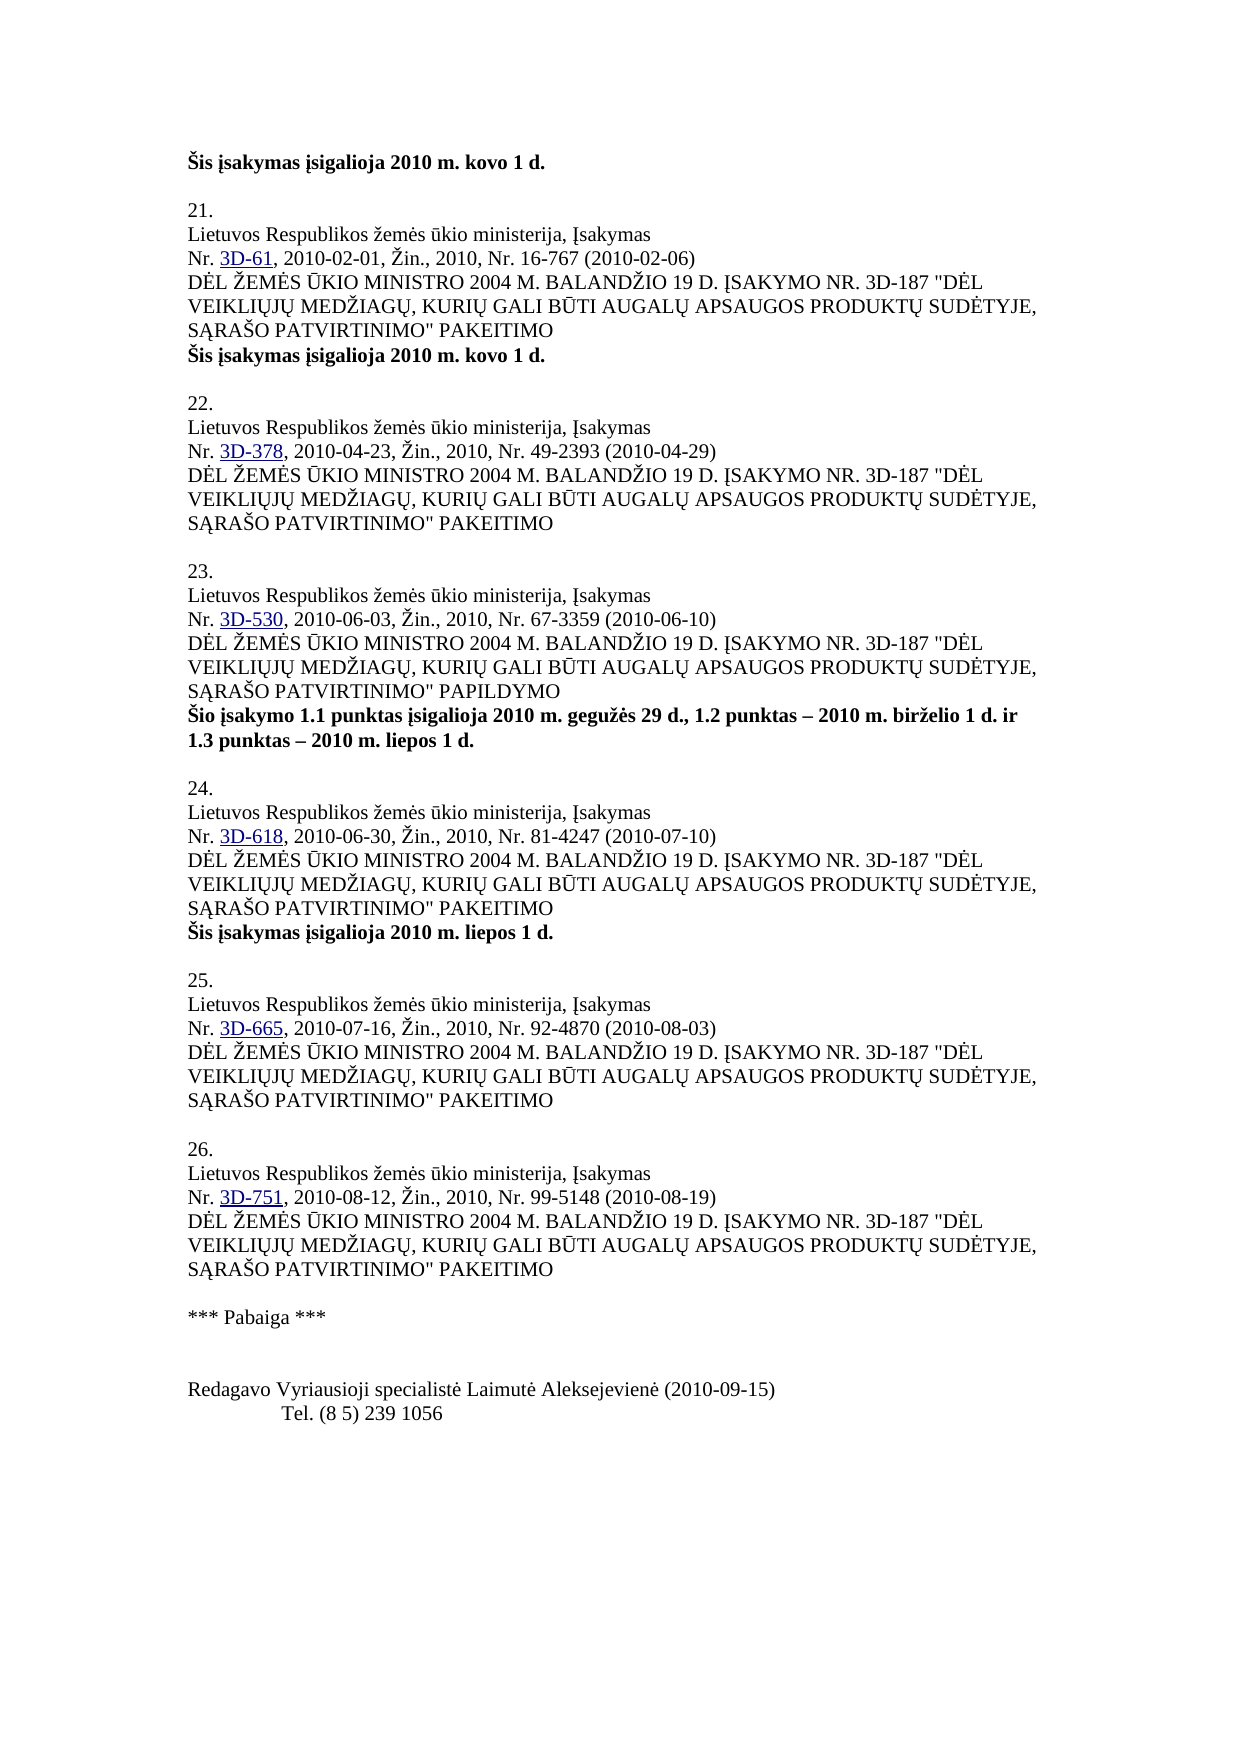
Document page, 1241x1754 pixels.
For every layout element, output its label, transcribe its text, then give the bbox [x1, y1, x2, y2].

text Nr. 3D-751, 2010-08-12, Žin., 2010, Nr. 99-5148 (2010-08-19) [187, 1185, 1053, 1209]
text Nr. 3D-530, 2010-06-03, Žin., 2010, Nr. 67-3359 (2010-06-10) [187, 607, 1053, 631]
text 23. [187, 559, 1053, 583]
text Lietuvos Respublikos žemės ūkio ministerija, Įsakymas [187, 583, 1053, 607]
text Lietuvos Respublikos žemės ūkio ministerija, Įsakymas [187, 415, 1053, 439]
text 24. [187, 776, 1053, 800]
text Šio įsakymo 1.1 punktas įsigalioja 2010 m. gegužės 29 d., 1.2 punktas – 2010 m. birželio 1 d. ir 1.3 punktas – 2010 m. liepos 1 d. [187, 703, 1053, 752]
text DĖL ŽEMĖS ŪKIO MINISTRO 2004 M. BALANDŽIO 19 D. ĮSAKYMO NR. 3D-187 "DĖL VEIKLIŲJŲ MEDŽIAGŲ, KURIŲ GALI BŪTI AUGALŲ APSAUGOS PRODUKTŲ SUDĖTYJE, SĄRAŠO PATVIRTINIMO" PAKEITIMO [187, 1209, 1053, 1281]
text DĖL ŽEMĖS ŪKIO MINISTRO 2004 M. BALANDŽIO 19 D. ĮSAKYMO NR. 3D-187 "DĖL VEIKLIŲJŲ MEDŽIAGŲ, KURIŲ GALI BŪTI AUGALŲ APSAUGOS PRODUKTŲ SUDĖTYJE, SĄRAŠO PATVIRTINIMO" PAKEITIMO [187, 848, 1053, 920]
text 21. [187, 198, 1053, 222]
text DĖL ŽEMĖS ŪKIO MINISTRO 2004 M. BALANDŽIO 19 D. ĮSAKYMO NR. 3D-187 "DĖL VEIKLIŲJŲ MEDŽIAGŲ, KURIŲ GALI BŪTI AUGALŲ APSAUGOS PRODUKTŲ SUDĖTYJE, SĄRAŠO PATVIRTINIMO" PAKEITIMO [187, 463, 1053, 535]
text DĖL ŽEMĖS ŪKIO MINISTRO 2004 M. BALANDŽIO 19 D. ĮSAKYMO NR. 3D-187 "DĖL VEIKLIŲJŲ MEDŽIAGŲ, KURIŲ GALI BŪTI AUGALŲ APSAUGOS PRODUKTŲ SUDĖTYJE, SĄRAŠO PATVIRTINIMO" PAPILDYMO [187, 631, 1053, 703]
text 22. [187, 391, 1053, 415]
text Lietuvos Respublikos žemės ūkio ministerija, Įsakymas [187, 800, 1053, 824]
text Nr. 3D-378, 2010-04-23, Žin., 2010, Nr. 49-2393 (2010-04-29) [187, 439, 1053, 463]
text Lietuvos Respublikos žemės ūkio ministerija, Įsakymas [187, 992, 1053, 1016]
text Redagavo Vyriausioji specialistė Laimutė Aleksejevienė (2010-09-15) [187, 1377, 1053, 1401]
text Šis įsakymas įsigalioja 2010 m. kovo 1 d. [187, 150, 1053, 174]
text Lietuvos Respublikos žemės ūkio ministerija, Įsakymas [187, 222, 1053, 246]
text Nr. 3D-618, 2010-06-30, Žin., 2010, Nr. 81-4247 (2010-07-10) [187, 824, 1053, 848]
text DĖL ŽEMĖS ŪKIO MINISTRO 2004 M. BALANDŽIO 19 D. ĮSAKYMO NR. 3D-187 "DĖL VEIKLIŲJŲ MEDŽIAGŲ, KURIŲ GALI BŪTI AUGALŲ APSAUGOS PRODUKTŲ SUDĖTYJE, SĄRAŠO PATVIRTINIMO" PAKEITIMO [187, 1040, 1053, 1112]
text Šis įsakymas įsigalioja 2010 m. kovo 1 d. [187, 342, 1053, 367]
text 26. [187, 1137, 1053, 1161]
text Nr. 3D-665, 2010-07-16, Žin., 2010, Nr. 92-4870 (2010-08-03) [187, 1016, 1053, 1040]
text Lietuvos Respublikos žemės ūkio ministerija, Įsakymas [187, 1161, 1053, 1185]
text *** Pabaiga *** [187, 1305, 1053, 1329]
text Tel. (8 5) 239 1056 [187, 1401, 1053, 1425]
text Šis įsakymas įsigalioja 2010 m. liepos 1 d. [187, 920, 1053, 944]
text 25. [187, 968, 1053, 992]
text Nr. 3D-61, 2010-02-01, Žin., 2010, Nr. 16-767 (2010-02-06) [187, 246, 1053, 270]
text DĖL ŽEMĖS ŪKIO MINISTRO 2004 M. BALANDŽIO 19 D. ĮSAKYMO NR. 3D-187 "DĖL VEIKLIŲJŲ MEDŽIAGŲ, KURIŲ GALI BŪTI AUGALŲ APSAUGOS PRODUKTŲ SUDĖTYJE, SĄRAŠO PATVIRTINIMO" PAKEITIMO [187, 270, 1053, 342]
